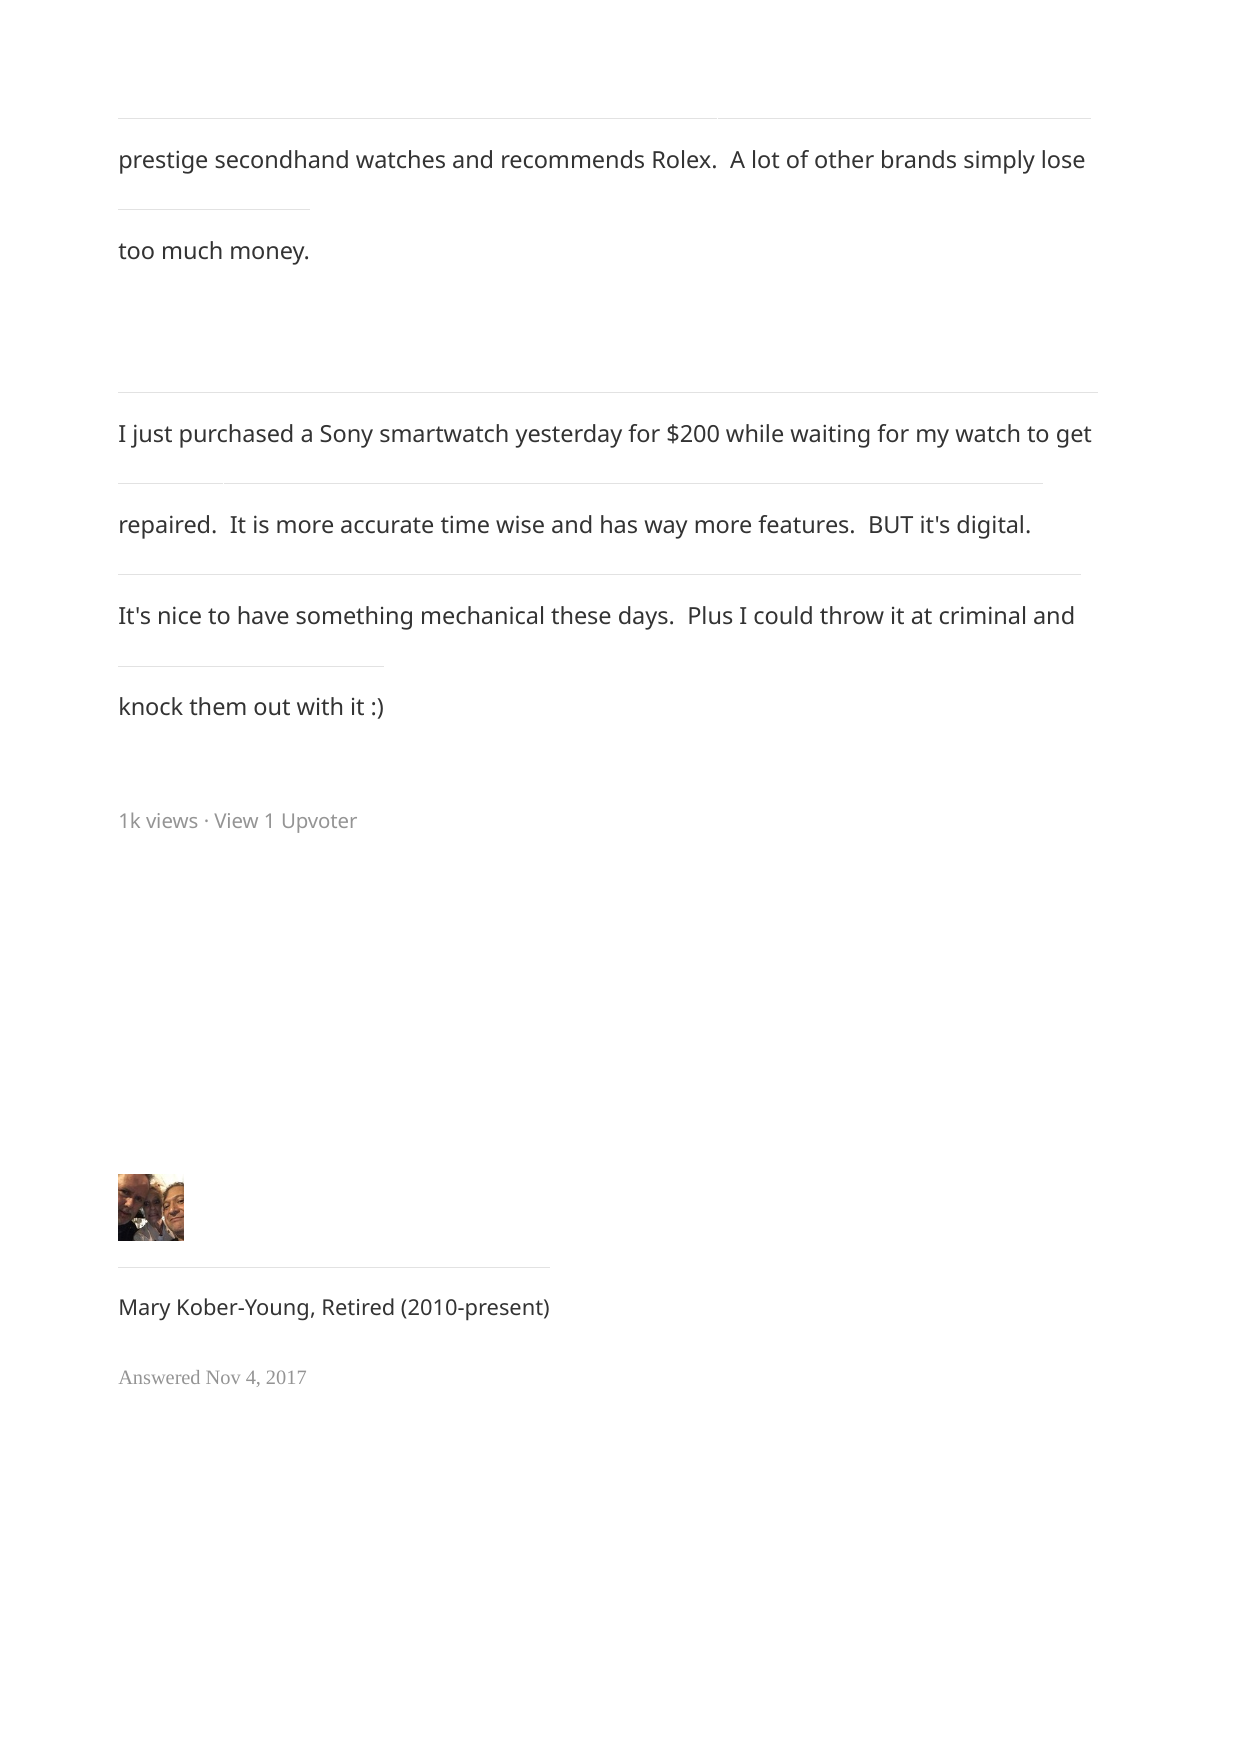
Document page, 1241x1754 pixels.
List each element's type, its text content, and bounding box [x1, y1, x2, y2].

text Mary Kober-Young, Retired (2010-present) [118, 1267, 1109, 1322]
text prestige secondhand watches and recommends Rolex. A lot of other brands simply lose too much money. I just purchased a Sony smartwatch yesterday for $200 while waiting for my watch to get repaired. It is more accurate time wise and has way more features. BUT it's digital. It's nice to have something mechanical these days. Plus I could throw it at criminal and knock them out with it :) [118, 118, 1122, 723]
text Answered Nov 4, 2017 [118, 1365, 1122, 1388]
picture [118, 1174, 184, 1241]
text 1k views · View 1 Upvoter [118, 807, 1122, 835]
